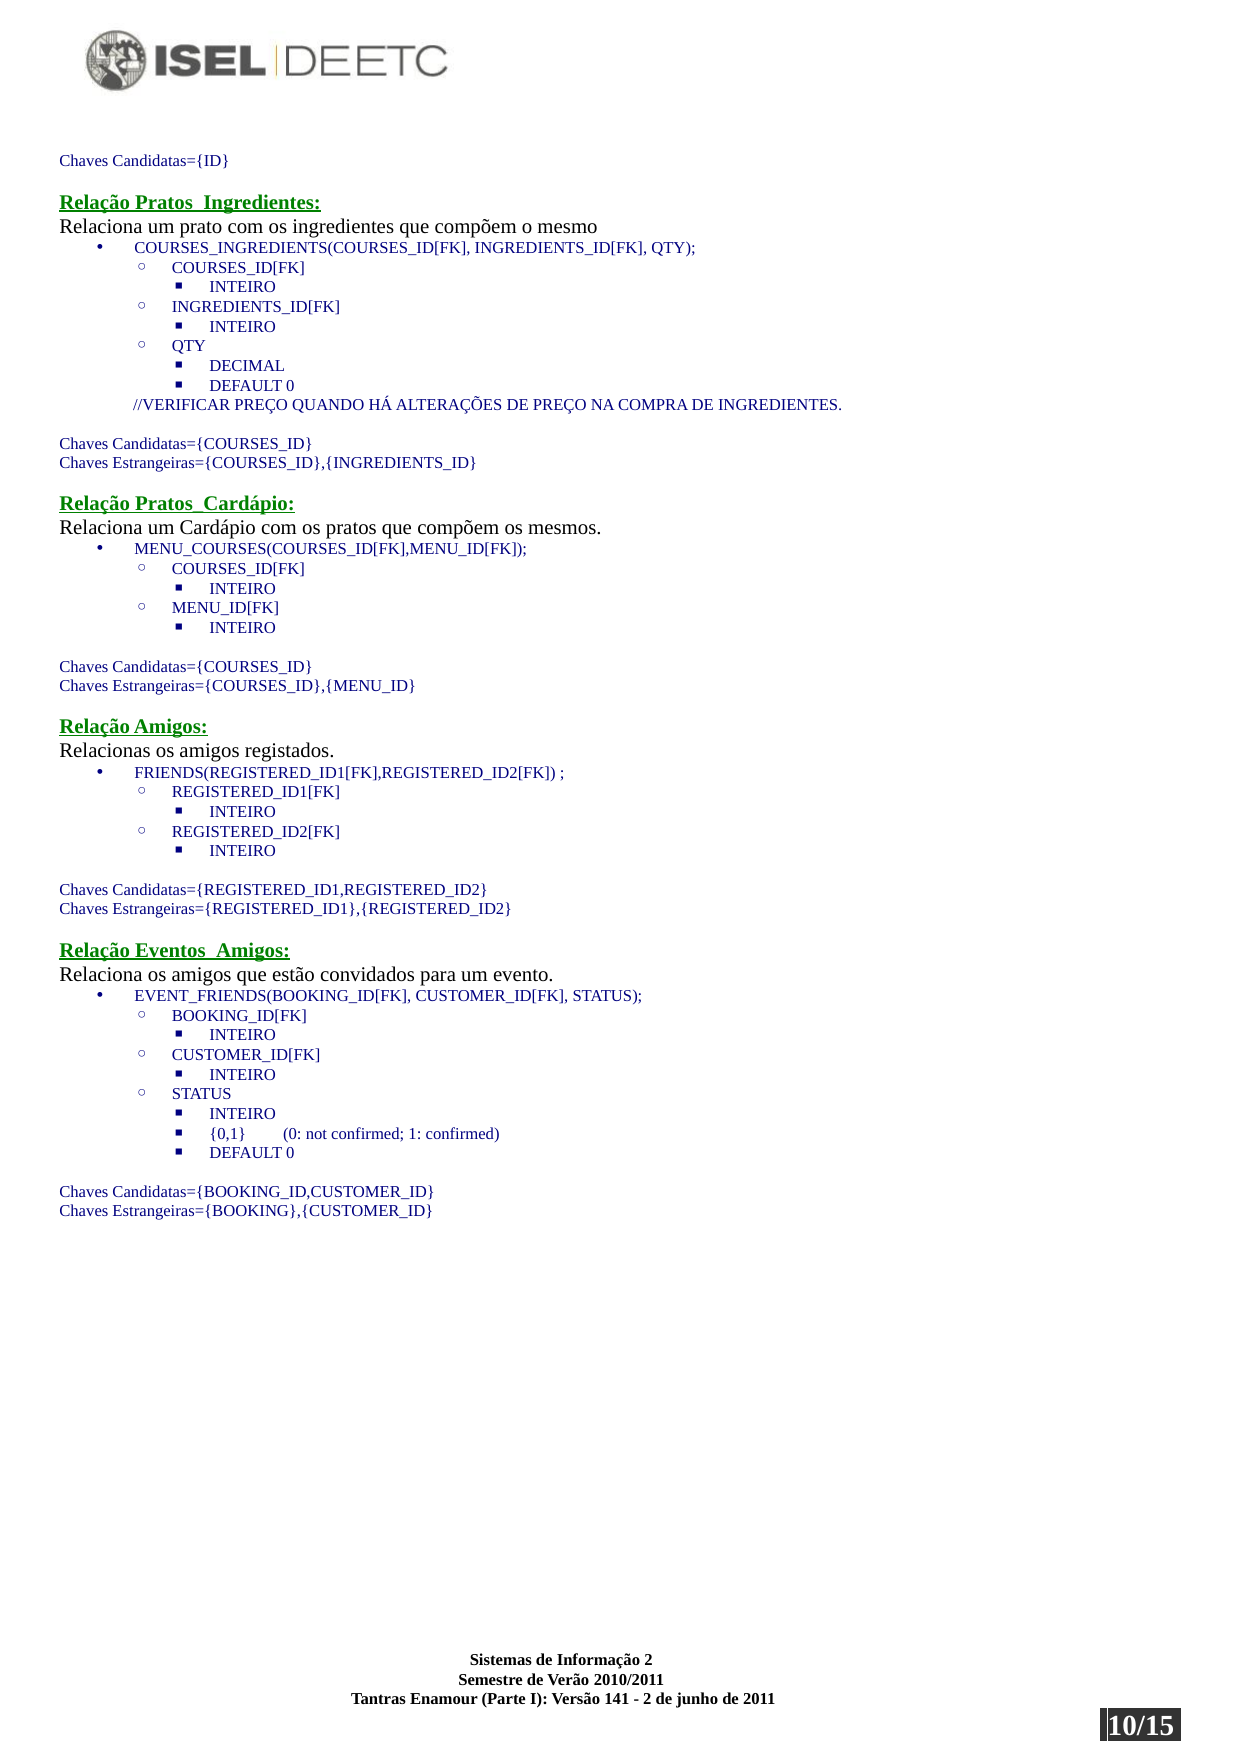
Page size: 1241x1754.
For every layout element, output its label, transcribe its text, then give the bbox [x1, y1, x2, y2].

list INTEIRO [172, 277, 1181, 297]
list DECIMAL [172, 356, 1181, 376]
list REGISTERED_ID1[FK] [134, 782, 1181, 802]
text Relacionas os amigos registados. [59, 738, 1181, 762]
list COURSES_ID[FK] [134, 257, 1181, 277]
list EVENT_FRIENDS(BOOKING_ID[FK], CUSTOMER_ID[FK], STATUS); [97, 986, 1181, 1005]
list INTEIRO [172, 618, 1181, 638]
text Chaves Candidatas={BOOKING_ID,CUSTOMER_ID} [59, 1182, 1181, 1201]
text Chaves Estrangeiras={COURSES_ID},{INGREDIENTS_ID} [59, 453, 1181, 472]
list INTEIRO [172, 578, 1181, 598]
list INTEIRO [172, 1025, 1181, 1045]
text Relaciona os amigos que estão convidados para um evento. [59, 962, 1181, 986]
list INTEIRO [172, 1064, 1181, 1084]
picture [76, 15, 478, 116]
list CUSTOMER_ID[FK] [134, 1045, 1181, 1064]
list {0,1} (0: not confirmed; 1: confirmed) [172, 1123, 1181, 1143]
text Relaciona um prato com os ingredientes que compõem o mesmo [59, 214, 1181, 238]
list MENU_COURSES(COURSES_ID[FK],MENU_ID[FK]); [97, 539, 1181, 559]
list MENU_ID[FK] [134, 598, 1181, 618]
list INTEIRO [172, 802, 1181, 821]
list STATUS [134, 1084, 1181, 1104]
list BOOKING_ID[FK] [134, 1005, 1181, 1025]
list COURSES_ID[FK] [134, 559, 1181, 578]
list FRIENDS(REGISTERED_ID1[FK],REGISTERED_ID2[FK]) ; [97, 762, 1181, 782]
text Chaves Candidatas={REGISTERED_ID1,REGISTERED_ID2} [59, 880, 1181, 899]
text Chaves Estrangeiras={BOOKING},{CUSTOMER_ID} [59, 1201, 1181, 1220]
list INTEIRO [172, 316, 1181, 336]
list DEFAULT 0 [172, 376, 1181, 395]
text Relaciona um Cardápio com os pratos que compõem os mesmos. [59, 515, 1181, 539]
list INTEIRO [172, 841, 1181, 861]
list COURSES_INGREDIENTS(COURSES_ID[FK], INGREDIENTS_ID[FK], QTY); [97, 238, 1181, 257]
text //VERIFICAR PREÇO QUANDO HÁ ALTERAÇÕES DE PREÇO NA COMPRA DE INGREDIENTES. [59, 395, 1181, 414]
list INGREDIENTS_ID[FK] [134, 297, 1181, 316]
list REGISTERED_ID2[FK] [134, 821, 1181, 841]
list QTY [134, 336, 1181, 356]
list DEFAULT 0 [172, 1143, 1181, 1163]
text Relação Pratos_Cardápio: [59, 491, 1181, 515]
text Chaves Candidatas={ID} [59, 151, 1181, 170]
text Chaves Candidatas={COURSES_ID} [59, 433, 1181, 453]
text Relação Pratos_Ingredientes: [59, 189, 1181, 214]
text Chaves Estrangeiras={REGISTERED_ID1},{REGISTERED_ID2} [59, 899, 1181, 918]
text Chaves Estrangeiras={COURSES_ID},{MENU_ID} [59, 676, 1181, 695]
list INTEIRO [172, 1104, 1181, 1123]
text Relação Amigos: [59, 714, 1181, 738]
text Chaves Candidatas={COURSES_ID} [59, 657, 1181, 676]
text Relação Eventos_Amigos: [59, 937, 1181, 962]
